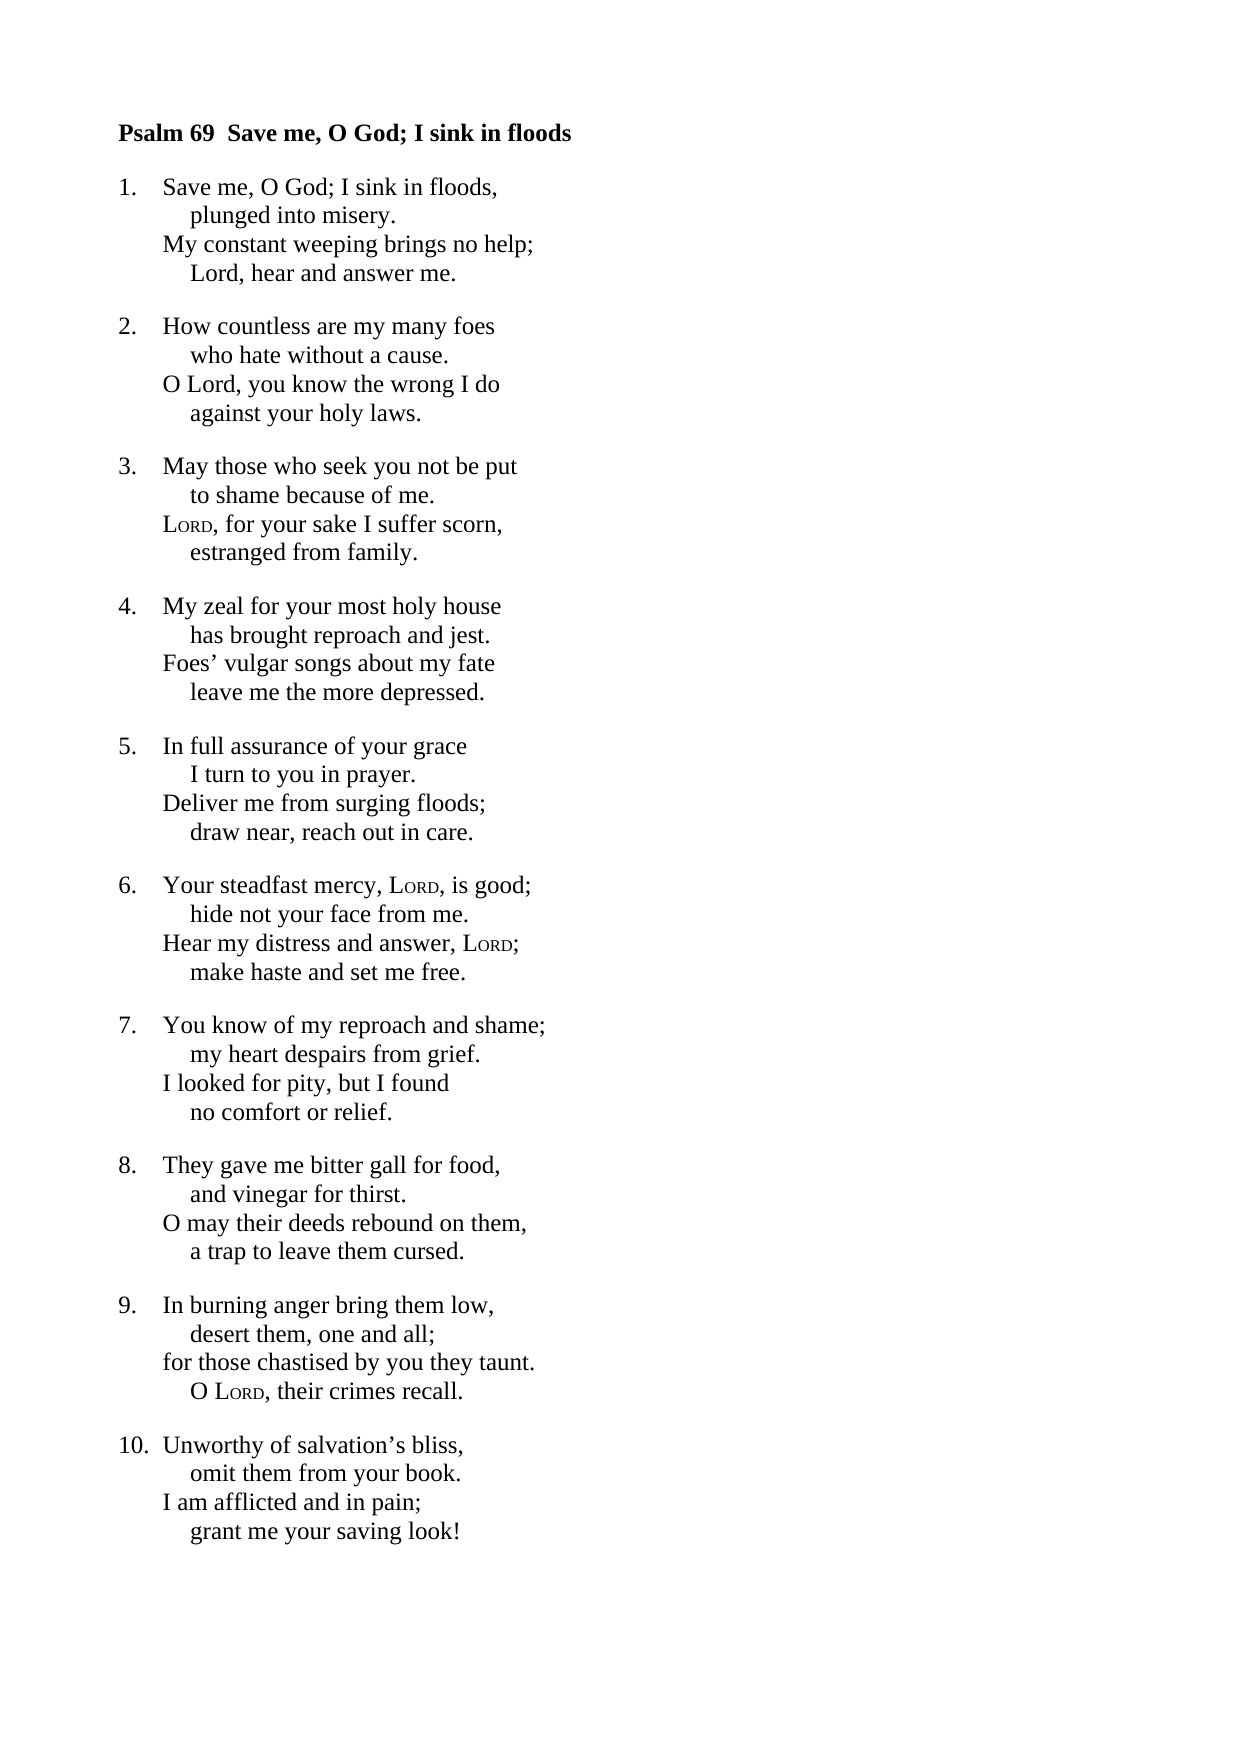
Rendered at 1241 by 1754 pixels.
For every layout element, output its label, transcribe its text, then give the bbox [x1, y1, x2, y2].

text my heart despairs from grief. [171, 1039, 1122, 1068]
text 5. In full assurance of your grace [118, 731, 1122, 759]
text a trap to leave them cursed. [171, 1236, 1122, 1265]
text My constant weeping brings no help; [162, 229, 1122, 258]
text grant me your saving look! [171, 1516, 1122, 1545]
text has brought reproach and jest. [171, 620, 1122, 648]
text O Lord, their crimes recall. [171, 1376, 1122, 1405]
text Deliver me from surging floods; [162, 788, 1122, 817]
text to shame because of me. [171, 480, 1122, 509]
text O may their deeds rebound on them, [162, 1208, 1122, 1236]
text plunged into misery. [171, 200, 1122, 229]
text estranged from family. [171, 537, 1122, 566]
text 6. Your steadfast mercy, Lord, is good; [118, 871, 1122, 899]
text against your holy laws. [171, 398, 1122, 426]
subtitle Psalm 69 Save me, O God; I sink in floods [118, 118, 1122, 147]
text I looked for pity, but I found [162, 1068, 1122, 1097]
text omit them from your book. [171, 1458, 1122, 1487]
text who hate without a cause. [171, 340, 1122, 369]
text 4. My zeal for your most holy house [118, 591, 1122, 620]
text 10. Unworthy of salvation’s bliss, [118, 1430, 1122, 1458]
text desert them, one and all; [171, 1319, 1122, 1347]
text leave me the more depressed. [171, 677, 1122, 706]
text no comfort or relief. [171, 1097, 1122, 1125]
text Lord, hear and answer me. [171, 258, 1122, 287]
text Hear my distress and answer, Lord; [162, 928, 1122, 957]
text O Lord, you know the wrong I do [162, 369, 1122, 398]
text draw near, reach out in care. [171, 817, 1122, 846]
text 7. You know of my reproach and shame; [118, 1010, 1122, 1039]
text and vinegar for thirst. [171, 1179, 1122, 1208]
text 9. In burning anger bring them low, [118, 1290, 1122, 1319]
text I am afflicted and in pain; [162, 1487, 1122, 1516]
text Lord, for your sake I suffer scorn, [162, 509, 1122, 537]
text make haste and set me free. [171, 957, 1122, 986]
text 1. Save me, O God; I sink in floods, [118, 172, 1122, 200]
text 8. They gave me bitter gall for food, [118, 1150, 1122, 1179]
text for those chastised by you they taunt. [162, 1347, 1122, 1376]
text 2. How countless are my many foes [118, 311, 1122, 340]
text Foes’ vulgar songs about my fate [162, 648, 1122, 677]
text I turn to you in prayer. [171, 759, 1122, 788]
text 3. May those who seek you not be put [118, 451, 1122, 480]
text hide not your face from me. [171, 899, 1122, 928]
